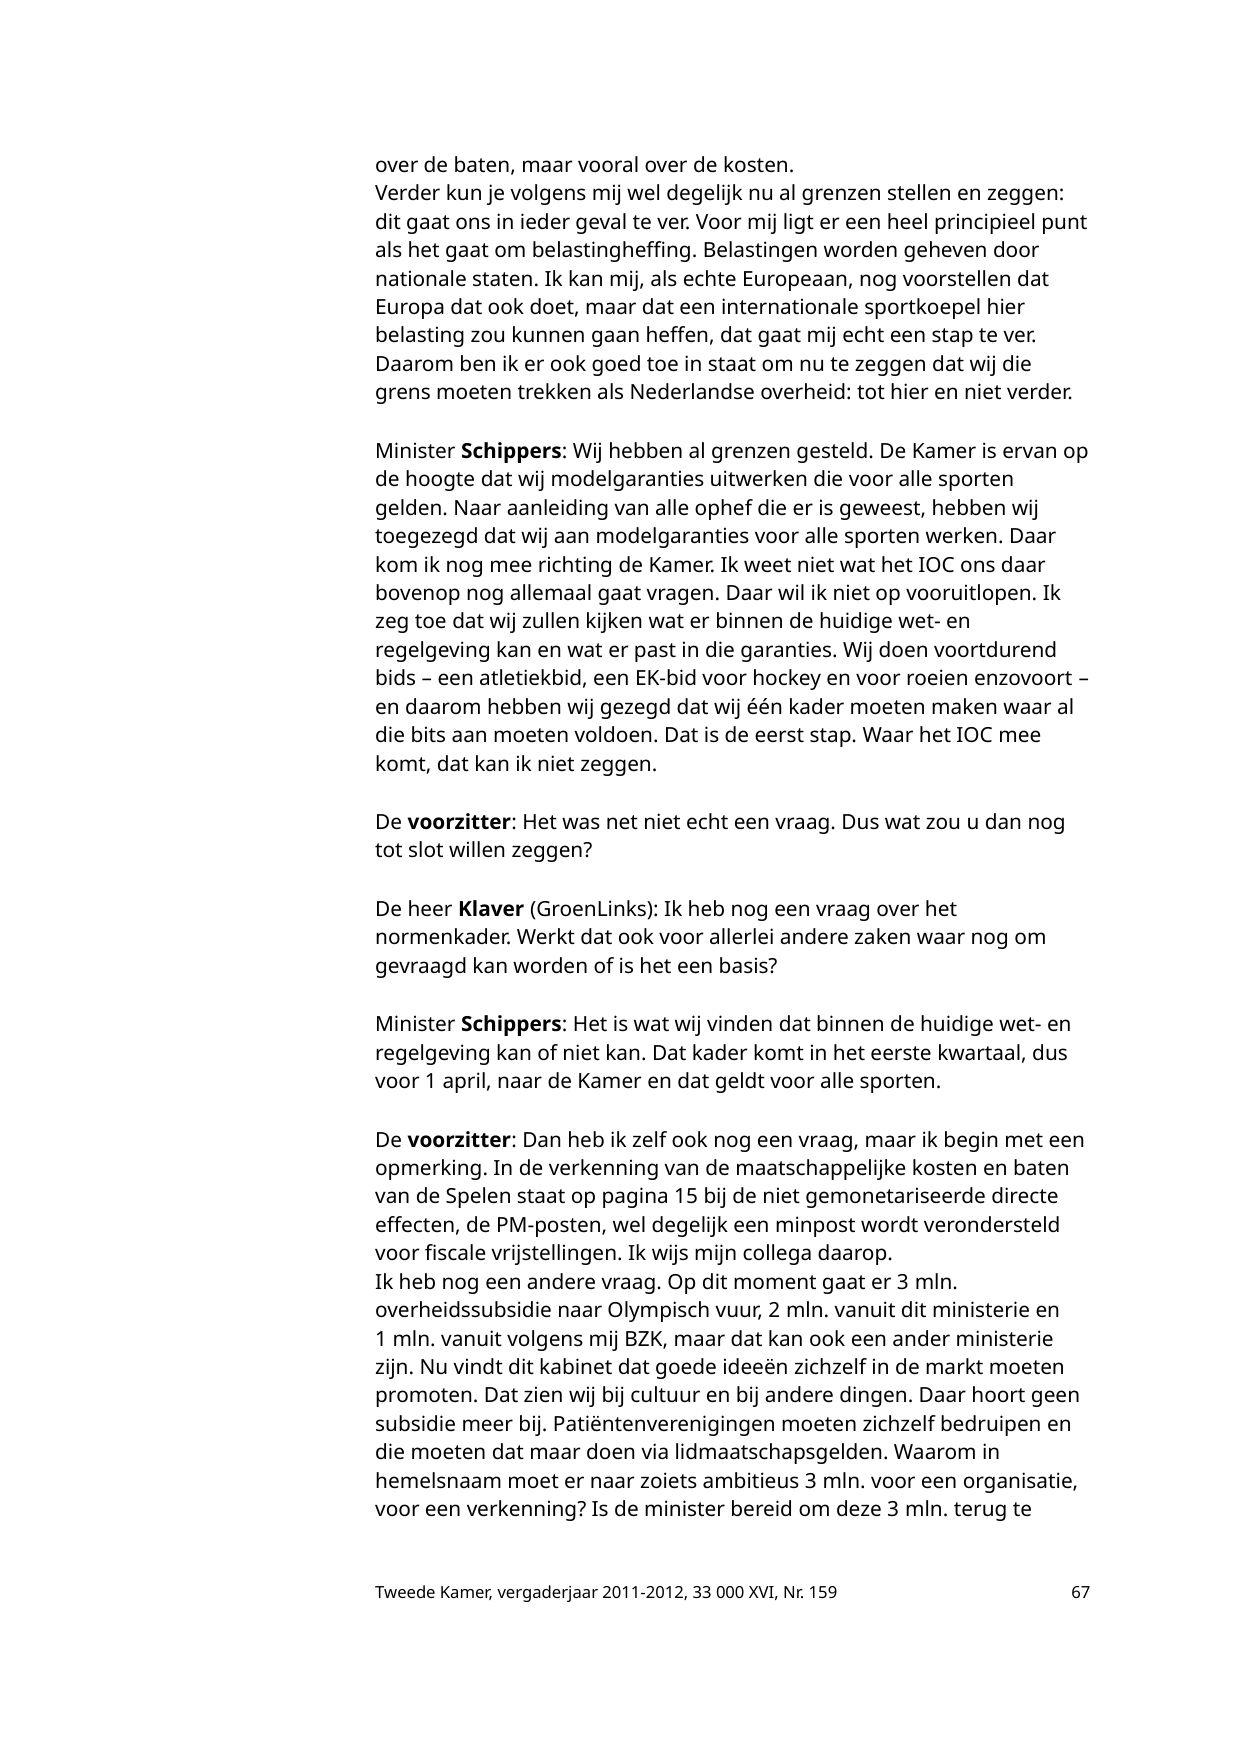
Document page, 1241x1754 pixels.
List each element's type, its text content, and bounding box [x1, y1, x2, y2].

text De voorzitter: Het was net niet echt een vraag. Dus wat zou u dan nog tot slot willen zeggen? [375, 807, 1090, 864]
text Verder kun je volgens mij wel degelijk nu al grenzen stellen en zeggen: dit gaat ons in ieder geval te ver. Voor mij ligt er een heel principieel punt als het gaat om belastingheffing. Belastingen worden geheven door nationale staten. Ik kan mij, als echte Europeaan, nog voorstellen dat Europa dat ook doet, maar dat een internationale sportkoepel hier belasting zou kunnen gaan heffen, dat gaat mij echt een stap te ver. Daarom ben ik er ook goed toe in staat om nu te zeggen dat wij die grens moeten trekken als Nederlandse overheid: tot hier en niet verder. [375, 178, 1090, 406]
text De voorzitter: Dan heb ik zelf ook nog een vraag, maar ik begin met een opmerking. In de verkenning van de maatschappelijke kosten en baten van de Spelen staat op pagina 15 bij de niet gemonetariseerde directe effecten, de PM-posten, wel degelijk een minpost wordt verondersteld voor fiscale vrijstellingen. Ik wijs mijn collega daarop. [375, 1125, 1090, 1267]
text Minister Schippers: Het is wat wij vinden dat binnen de huidige wet- en regelgeving kan of niet kan. Dat kader komt in het eerste kwartaal, dus voor 1 april, naar de Kamer en dat geldt voor alle sporten. [375, 1009, 1090, 1095]
text Minister Schippers: Wij hebben al grenzen gesteld. De Kamer is ervan op de hoogte dat wij modelgaranties uitwerken die voor alle sporten gelden. Naar aanleiding van alle ophef die er is geweest, hebben wij toegezegd dat wij aan modelgaranties voor alle sporten werken. Daar kom ik nog mee richting de Kamer. Ik weet niet wat het IOC ons daar bovenop nog allemaal gaat vragen. Daar wil ik niet op vooruitlopen. Ik zeg toe dat wij zullen kijken wat er binnen de huidige wet- en regelgeving kan en wat er past in die garanties. Wij doen voortdurend bids – een atletiekbid, een EK-bid voor hockey en voor roeien enzovoort – en daarom hebben wij gezegd dat wij één kader moeten maken waar al die bits aan moeten voldoen. Dat is de eerst stap. Waar het IOC mee komt, dat kan ik niet zeggen. [375, 436, 1090, 777]
text Ik heb nog een andere vraag. Op dit moment gaat er 3 mln. overheidssubsidie naar Olympisch vuur, 2 mln. vanuit dit ministerie en 1 mln. vanuit volgens mij BZK, maar dat kan ook een ander ministerie zijn. Nu vindt dit kabinet dat goede ideeën zichzelf in de markt moeten promoten. Dat zien wij bij cultuur en bij andere dingen. Daar hoort geen subsidie meer bij. Patiëntenverenigingen moeten zichzelf bedruipen en die moeten dat maar doen via lidmaatschapsgelden. Waarom in hemelsnaam moet er naar zoiets ambitieus 3 mln. voor een organisatie, voor een verkenning? Is de minister bereid om deze 3 mln. terug te [375, 1267, 1090, 1523]
text over de baten, maar vooral over de kosten. [375, 150, 1090, 178]
text De heer Klaver (GroenLinks): Ik heb nog een vraag over het normenkader. Werkt dat ook voor allerlei andere zaken waar nog om gevraagd kan worden of is het een basis? [375, 894, 1090, 979]
